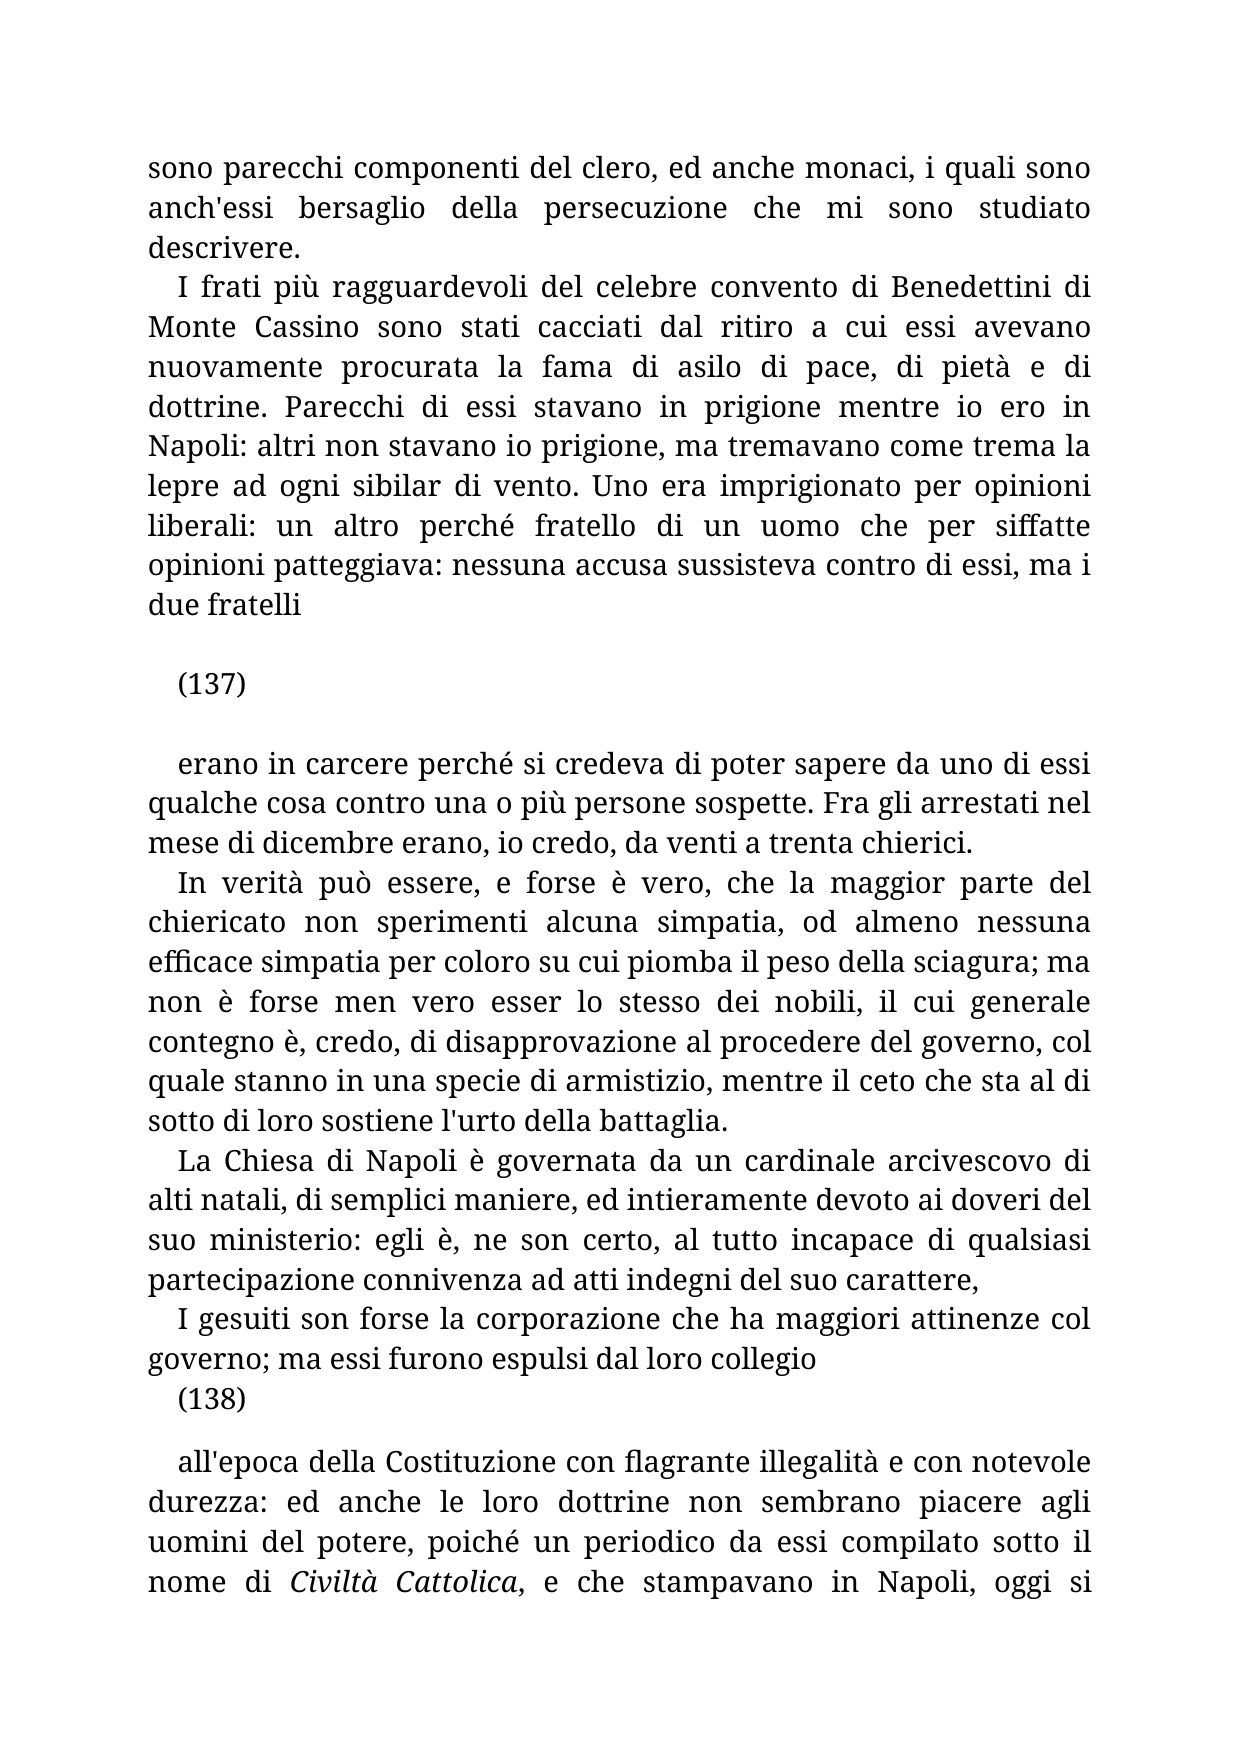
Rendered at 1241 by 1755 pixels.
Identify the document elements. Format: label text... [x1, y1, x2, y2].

text (137) [148, 664, 1093, 703]
text La Chiesa di Napoli è governata da un cardinale arcivescovo di alti natali, di semplici maniere, ed intieramente devoto ai doveri del suo ministerio: egli è, ne son certo, al tutto incapace di qualsiasi partecipazione connivenza ad atti indegni del suo carattere, [148, 1140, 1093, 1299]
text sono parecchi componenti del clero, ed anche monaci, i quali sono anch'essi bersaglio della persecuzione che mi sono studiato descrivere. [148, 148, 1093, 267]
text I gesuiti son forse la corporazione che ha maggiori attinenze col governo; ma essi furono espulsi dal loro collegio [148, 1299, 1093, 1378]
text erano in carcere perché si credeva di poter sapere da uno di essi qualche cosa contro una o più persone sospette. Fra gli arrestati nel mese di dicembre erano, io credo, da venti a trenta chierici. [148, 743, 1093, 862]
text I frati più ragguardevoli del celebre convento di Benedettini di Monte Cassino sono stati cacciati dal ritiro a cui essi avevano nuovamente procurata la fama di asilo di pace, di pietà e di dottrine. Parecchi di essi stavano in prigione mentre io ero in Napoli: altri non stavano io prigione, ma tremavano come trema la lepre ad ogni sibilar di vento. Uno era imprigionato per opinioni liberali: un altro perché fratello di un uomo che per siffatte opinioni patteggiava: nessuna accusa sussisteva contro di essi, ma i due fratelli [148, 267, 1093, 624]
text In verità può essere, e forse è vero, che la maggior parte del chiericato non sperimenti alcuna simpatia, od almeno nessuna efficace simpatia per coloro su cui piomba il peso della sciagura; ma non è forse men vero esser lo stesso dei nobili, il cui generale contegno è, credo, di disapprovazione al procedere del governo, col quale stanno in una specie di armistizio, mentre il ceto che sta al di sotto di loro sostiene l'urto della battaglia. [148, 862, 1093, 1140]
text (138) [148, 1378, 1093, 1418]
text all'epoca della Costituzione con flagrante illegalità e con notevole durezza: ed anche le loro dottrine non sembrano piacere agli uomini del potere, poiché un periodico da essi compilato sotto il nome di Civiltà Cattolica, e che stampavano in Napoli, oggi si [148, 1442, 1093, 1601]
